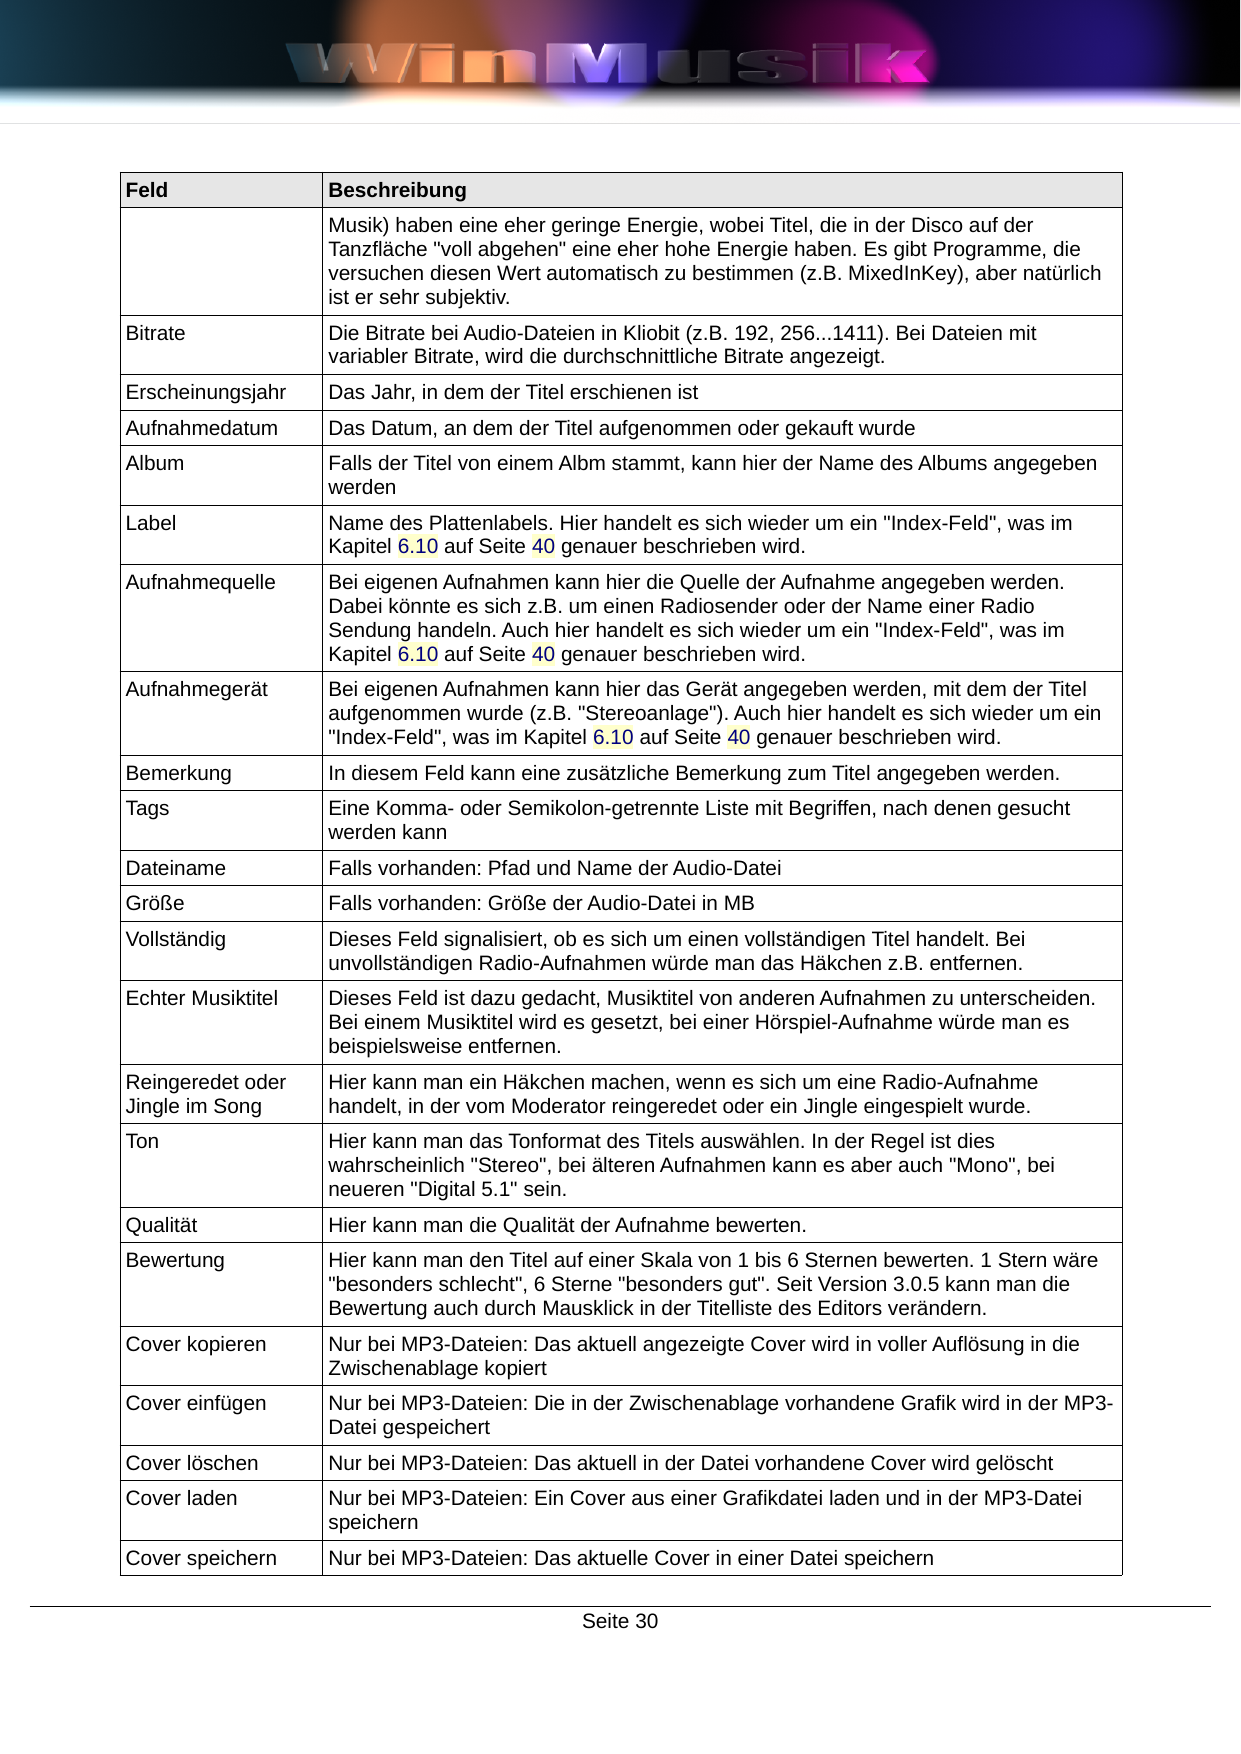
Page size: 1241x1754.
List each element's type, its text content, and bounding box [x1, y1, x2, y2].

table_cell Hier kann man den Titel auf einer Skala von 1 bis 6 Sternen bewerten. 1 Stern wäre "besonders schlecht", 6 Sterne "besonders gut". Seit Version 3.0.5 kann man die Bewertung auch durch Mausklick in der Titelliste des Editors verändern. [323, 1243, 1122, 1326]
table_cell Aufnahmequelle [121, 565, 322, 671]
table_cell Cover laden [121, 1481, 322, 1539]
table_cell Aufnahmegerät [121, 672, 322, 755]
table_cell Das Datum, an dem der Titel aufgenommen oder gekauft wurde [323, 411, 1122, 445]
table_cell Aufnahmedatum [121, 411, 322, 445]
table_cell Bitrate [121, 316, 322, 374]
table_cell Nur bei MP3-Dateien: Ein Cover aus einer Grafikdatei laden und in der MP3-Datei speichern [323, 1481, 1122, 1539]
table_cell Falls vorhanden: Größe der Audio-Datei in MB [323, 886, 1122, 921]
table_cell Reingeredet oder Jingle im Song [121, 1065, 322, 1123]
table_cell Eine Komma- oder Semikolon-getrennte Liste mit Begriffen, nach denen gesucht werden kann [323, 791, 1122, 850]
table_cell Die Bitrate bei Audio-Dateien in Kliobit (z.B. 192, 256...1411). Bei Dateien mit variabler Bitrate, wird die durchschnittliche Bitrate angezeigt. [323, 316, 1122, 374]
table_cell Cover löschen [121, 1446, 322, 1480]
table_cell Vollständig [121, 922, 322, 980]
table_cell [121, 208, 322, 314]
table_cell Dieses Feld ist dazu gedacht, Musiktitel von anderen Aufnahmen zu unterscheiden. Bei einem Musiktitel wird es gesetzt, bei einer Hörspiel-Aufnahme würde man es beispielsweise entfernen. [323, 981, 1122, 1064]
table_cell Nur bei MP3-Dateien: Das aktuell in der Datei vorhandene Cover wird gelöscht [323, 1446, 1122, 1480]
table_cell Cover kopieren [121, 1327, 322, 1385]
table_cell Hier kann man ein Häkchen machen, wenn es sich um eine Radio-Aufnahme handelt, in der vom Moderator reingeredet oder ein Jingle eingespielt wurde. [323, 1065, 1122, 1123]
table_cell Erscheinungsjahr [121, 375, 322, 409]
table_cell Bei eigenen Aufnahmen kann hier das Gerät angegeben werden, mit dem der Titel aufgenommen wurde (z.B. "Stereoanlage"). Auch hier handelt es sich wieder um ein "Index-Feld", was im Kapitel 6.10 auf Seite 40 genauer beschrieben wird. [323, 672, 1122, 755]
table_cell Echter Musiktitel [121, 981, 322, 1064]
table_cell Nur bei MP3-Dateien: Die in der Zwischenablage vorhandene Grafik wird in der MP3-Datei gespeichert [323, 1386, 1122, 1444]
table_cell Das Jahr, in dem der Titel erschienen ist [323, 375, 1122, 409]
table_cell Tags [121, 791, 322, 850]
table_cell Größe [121, 886, 322, 921]
table_cell Bei eigenen Aufnahmen kann hier die Quelle der Aufnahme angegeben werden. Dabei könnte es sich z.B. um einen Radiosender oder der Name einer Radio Sendung handeln. Auch hier handelt es sich wieder um ein "Index-Feld", was im Kapitel 6.10 auf Seite 40 genauer beschrieben wird. [323, 565, 1122, 671]
table_cell Ton [121, 1124, 322, 1207]
table_cell Falls der Titel von einem Albm stammt, kann hier der Name des Albums angegeben werden [323, 446, 1122, 504]
table_cell Label [121, 506, 322, 564]
table_cell Cover einfügen [121, 1386, 322, 1444]
table_header Feld [121, 173, 322, 207]
table_cell Cover speichern [121, 1541, 322, 1575]
table_cell Dieses Feld signalisiert, ob es sich um einen vollständigen Titel handelt. Bei unvollständigen Radio-Aufnahmen würde man das Häkchen z.B. entfernen. [323, 922, 1122, 980]
table_cell Dateiname [121, 851, 322, 885]
table_cell Album [121, 446, 322, 504]
table_header Beschreibung [323, 173, 1122, 207]
table_cell Hier kann man das Tonformat des Titels auswählen. In der Regel ist dies wahrscheinlich "Stereo", bei älteren Aufnahmen kann es aber auch "Mono", bei neueren "Digital 5.1" sein. [323, 1124, 1122, 1207]
table_cell Bemerkung [121, 756, 322, 790]
table_cell Qualität [121, 1208, 322, 1242]
table_cell Name des Plattenlabels. Hier handelt es sich wieder um ein "Index-Feld", was im Kapitel 6.10 auf Seite 40 genauer beschrieben wird. [323, 506, 1122, 564]
table_cell Bewertung [121, 1243, 322, 1326]
table_cell Musik) haben eine eher geringe Energie, wobei Titel, die in der Disco auf der Tanzfläche "voll abgehen" eine eher hohe Energie haben. Es gibt Programme, die versuchen diesen Wert automatisch zu bestimmen (z.B. MixedInKey), aber natürlich ist er sehr subjektiv. [323, 208, 1122, 314]
table_cell Nur bei MP3-Dateien: Das aktuelle Cover in einer Datei speichern [323, 1541, 1122, 1575]
table_cell Nur bei MP3-Dateien: Das aktuell angezeigte Cover wird in voller Auflösung in die Zwischenablage kopiert [323, 1327, 1122, 1385]
table_cell Falls vorhanden: Pfad und Name der Audio-Datei [323, 851, 1122, 885]
table_cell In diesem Feld kann eine zusätzliche Bemerkung zum Titel angegeben werden. [323, 756, 1122, 790]
table_cell Hier kann man die Qualität der Aufnahme bewerten. [323, 1208, 1122, 1242]
